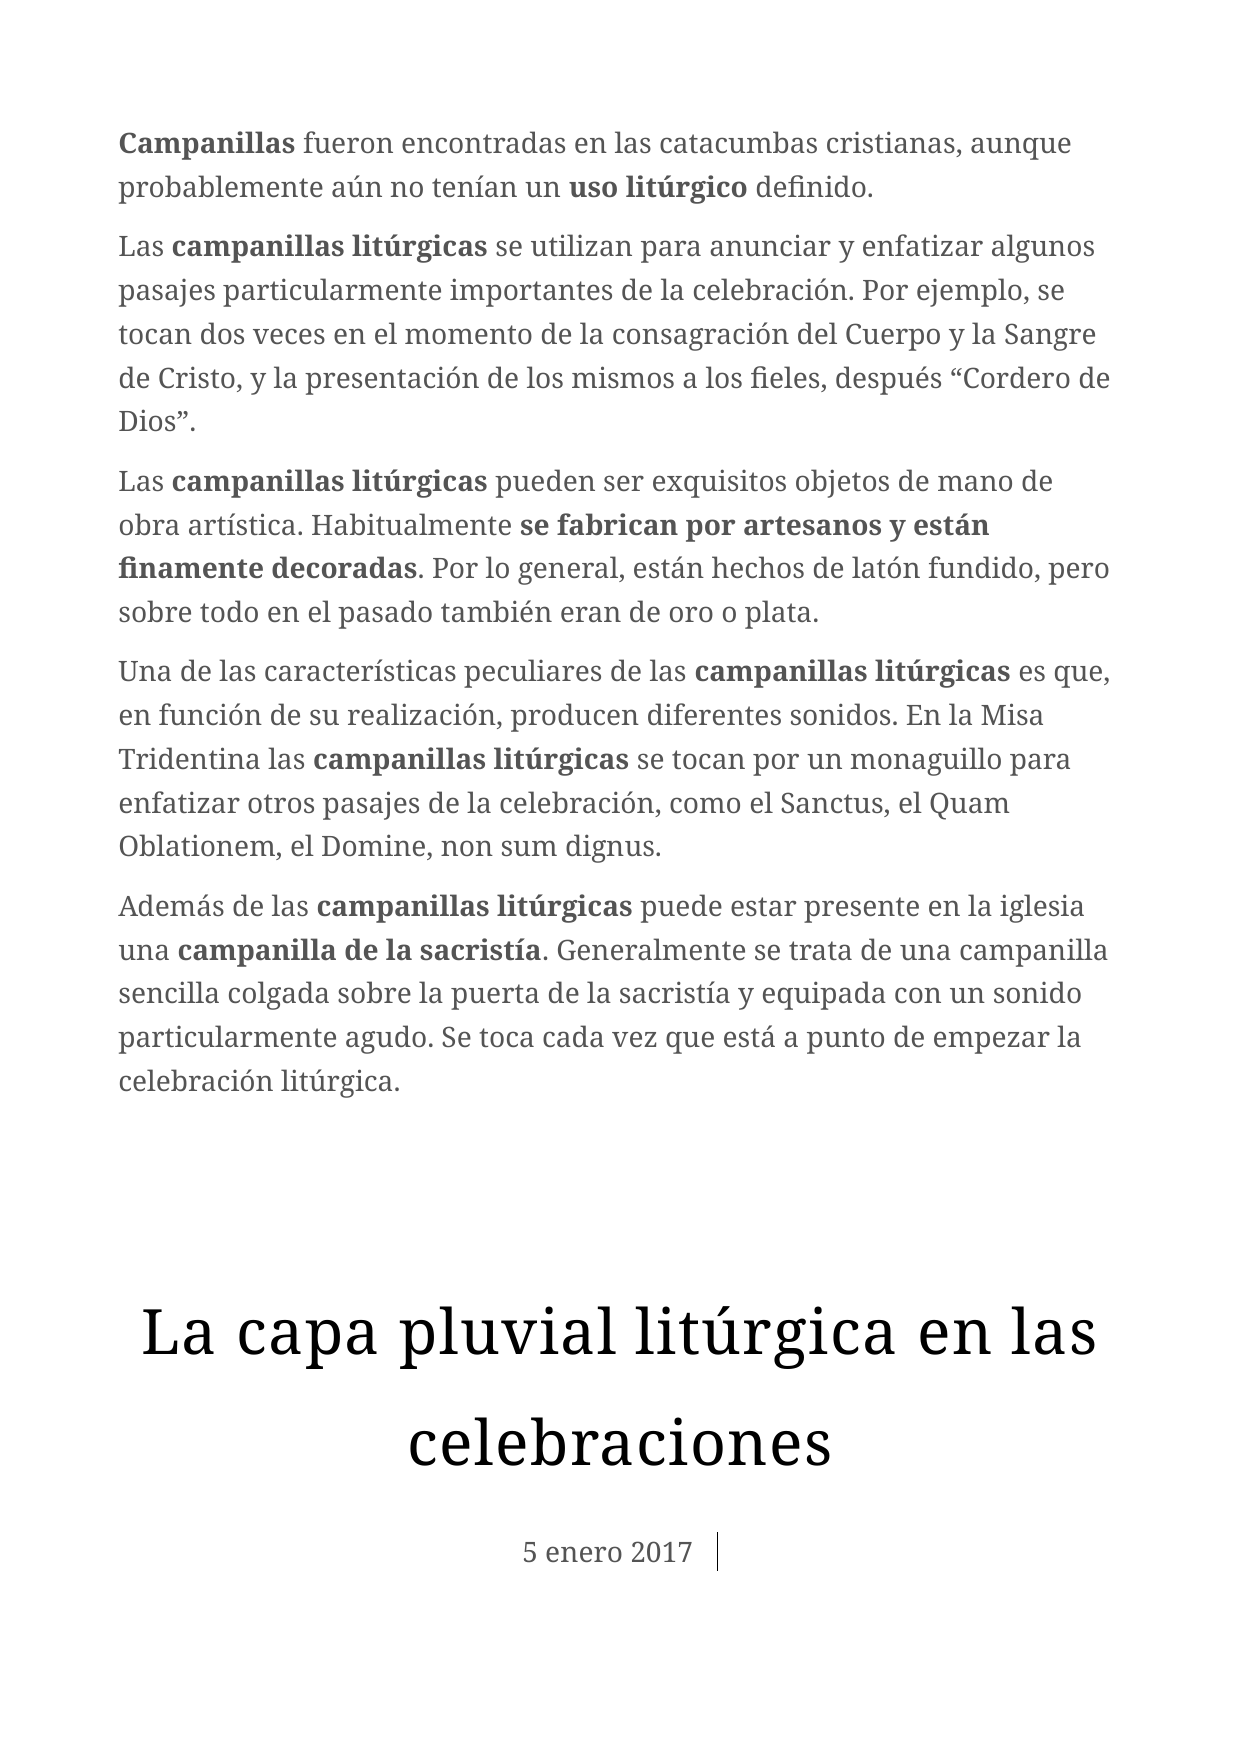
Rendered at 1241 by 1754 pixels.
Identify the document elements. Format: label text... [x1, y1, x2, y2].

text Una de las características peculiares de las campanillas litúrgicas es que, en función de su realización, producen diferentes sonidos. En la Misa Tridentina las campanillas litúrgicas se tocan por un monaguillo para enfatizar otros pasajes de la celebración, como el Sanctus, el Quam Oblationem, el Domine, non sum dignus. [118, 646, 1122, 865]
text Las campanillas litúrgicas se utilizan para anunciar y enfatizar algunos pasajes particularmente importantes de la celebración. Por ejemplo, se tocan dos veces en el momento de la consagración del Cuerpo y la Sangre de Cristo, y la presentación de los mismos a los fieles, después “Cordero de Dios”. [118, 221, 1122, 440]
text Las campanillas litúrgicas pueden ser exquisitos objetos de mano de obra artística. Habitualmente se fabrican por artesanos y están finamente decoradas. Por lo general, están hechos de latón fundido, pero sobre todo en el pasado también eran de oro o plata. [118, 456, 1122, 631]
text 5 enero 2017 [118, 1532, 717, 1571]
text Campanillas fueron encontradas en las catacumbas cristianas, aunque probablemente aún no tenían un uso litúrgico definido. [118, 118, 1122, 206]
subtitle La capa pluvial litúrgica en las celebraciones [118, 1287, 1122, 1483]
text Además de las campanillas litúrgicas puede estar presente en la iglesia una campanilla de la sacristía. Generalmente se trata de una campanilla sencilla colgada sobre la puerta de la sacristía y equipada con un sonido particularmente agudo. Se toca cada vez que está a punto de empezar la celebración litúrgica. [118, 881, 1122, 1099]
text [718, 1532, 1122, 1571]
